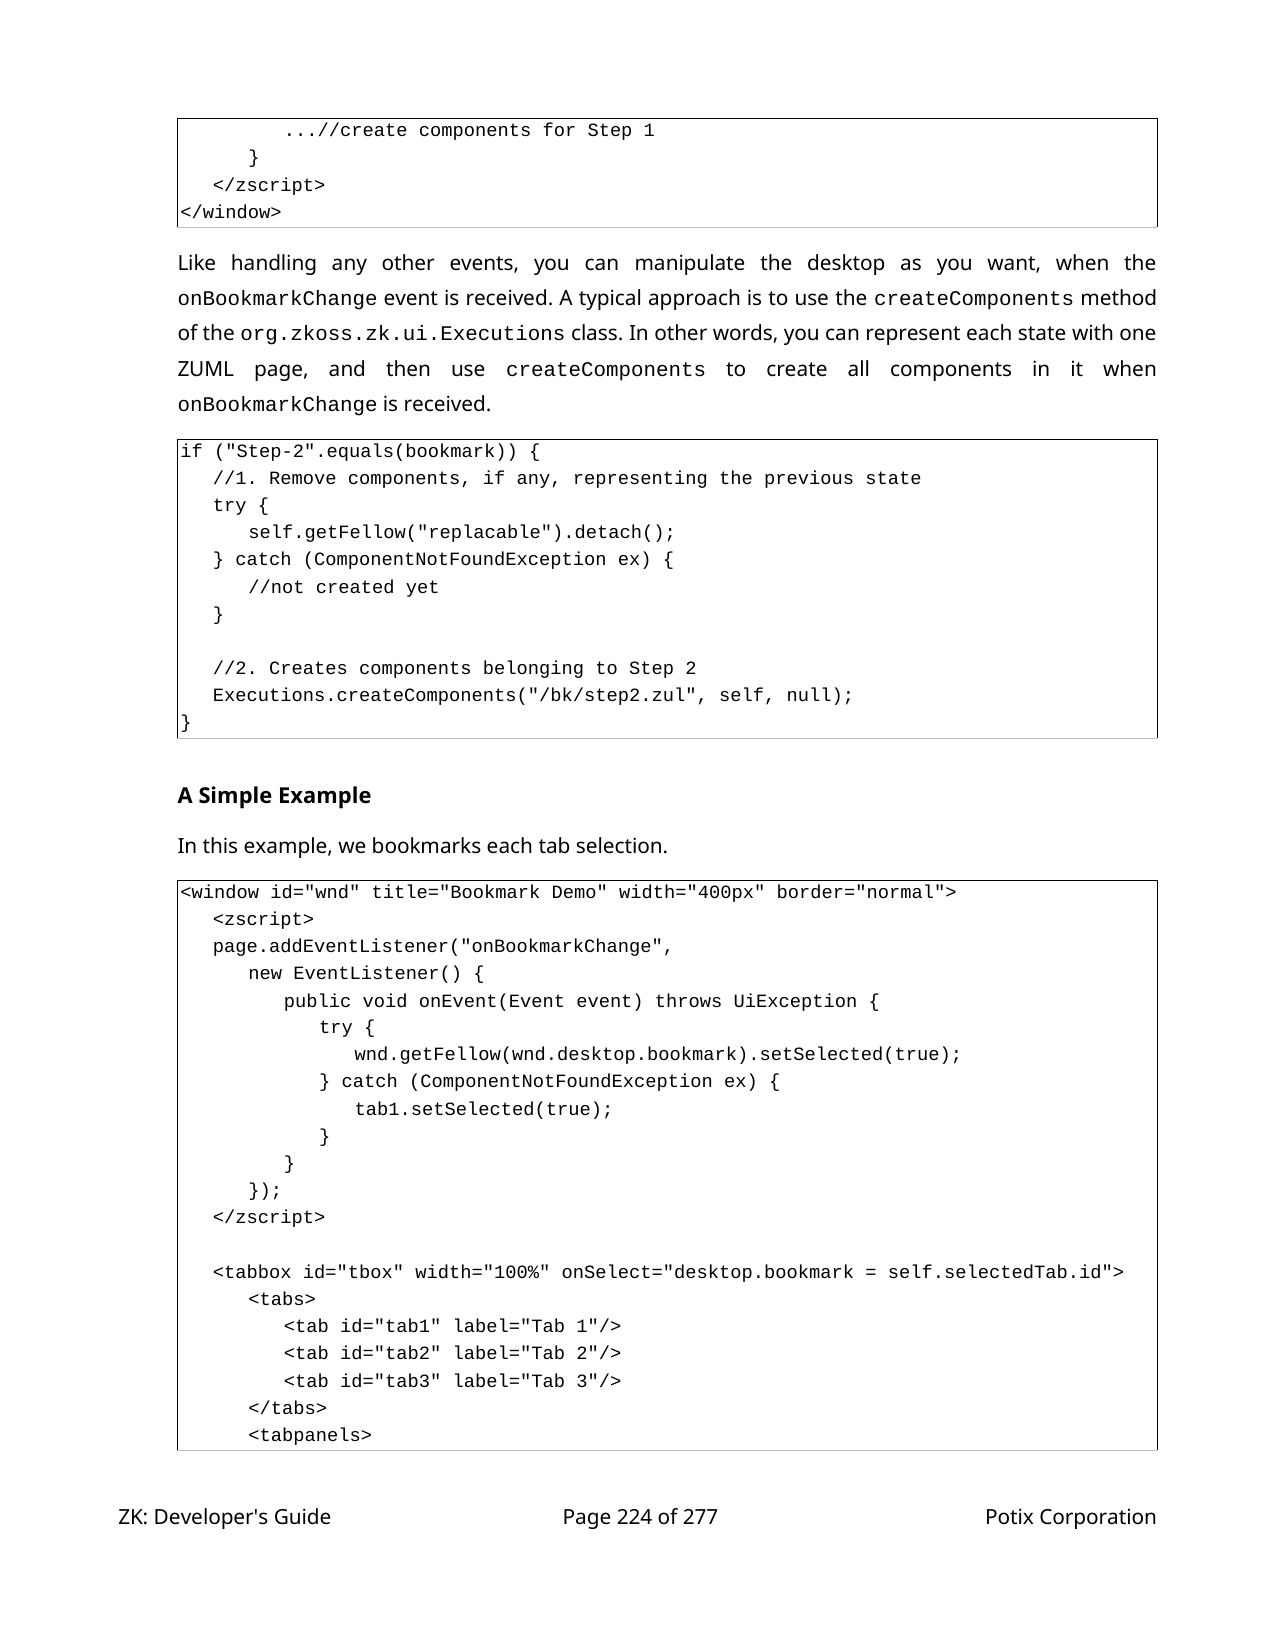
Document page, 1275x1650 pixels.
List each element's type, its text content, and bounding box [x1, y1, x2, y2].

text } [178, 1124, 1157, 1148]
text page.addEventListener("onBookmarkChange", [178, 934, 1157, 958]
text } [178, 710, 1157, 738]
text new EventListener() { [178, 961, 1157, 986]
text </window> [178, 200, 1157, 227]
text } [178, 1151, 1157, 1175]
text Like handling any other events, you can manipulate the desktop as you want, when the onBookmarkChange event is received. A typical approach is to use the createComponents method of the org.zkoss.zk.ui.Executions class. In other words, you can represent each state with one ZUML page, and then use createComponents to create all components in it when onBookmarkChange is received. [177, 248, 1157, 418]
text try { [178, 493, 1157, 517]
text <tabpanels> [178, 1423, 1157, 1450]
text if ("Step-2".equals(bookmark)) { [178, 440, 1157, 463]
text self.getFellow("replacable").detach(); [178, 520, 1157, 544]
text //not created yet [178, 574, 1157, 599]
text <tabbox id="tbox" width="100%" onSelect="desktop.bookmark = self.selectedTab.id"> [178, 1260, 1157, 1284]
text } [178, 145, 1157, 169]
text tab1.setSelected(true); [178, 1097, 1157, 1121]
text </zscript> [178, 172, 1157, 197]
text <zscript> [178, 907, 1157, 931]
text </tabs> [178, 1396, 1157, 1420]
text <tab id="tab2" label="Tab 2"/> [178, 1341, 1157, 1366]
text //1. Remove components, if any, representing the previous state [178, 466, 1157, 490]
text In this example, we bookmarks each tab selection. [177, 831, 1157, 859]
subtitle A Simple Example [177, 780, 1157, 810]
text <tab id="tab1" label="Tab 1"/> [178, 1314, 1157, 1338]
text } catch (ComponentNotFoundException ex) { [178, 1069, 1157, 1094]
text <tabs> [178, 1287, 1157, 1311]
text public void onEvent(Event event) throws UiException { try { [178, 988, 1157, 1039]
text } [178, 602, 1157, 626]
text <window id="wnd" title="Bookmark Demo" width="400px" border="normal"> [178, 881, 1157, 904]
text Executions.createComponents("/bk/step2.zul", self, null); [178, 683, 1157, 707]
text } catch (ComponentNotFoundException ex) { [178, 547, 1157, 572]
text </zscript> [178, 1205, 1157, 1229]
text //2. Creates components belonging to Step 2 [178, 656, 1157, 680]
text ...//create components for Step 1 [178, 119, 1157, 142]
text wnd.getFellow(wnd.desktop.bookmark).setSelected(true); [178, 1042, 1157, 1066]
text }); [178, 1178, 1157, 1202]
text <tab id="tab3" label="Tab 3"/> [178, 1368, 1157, 1393]
